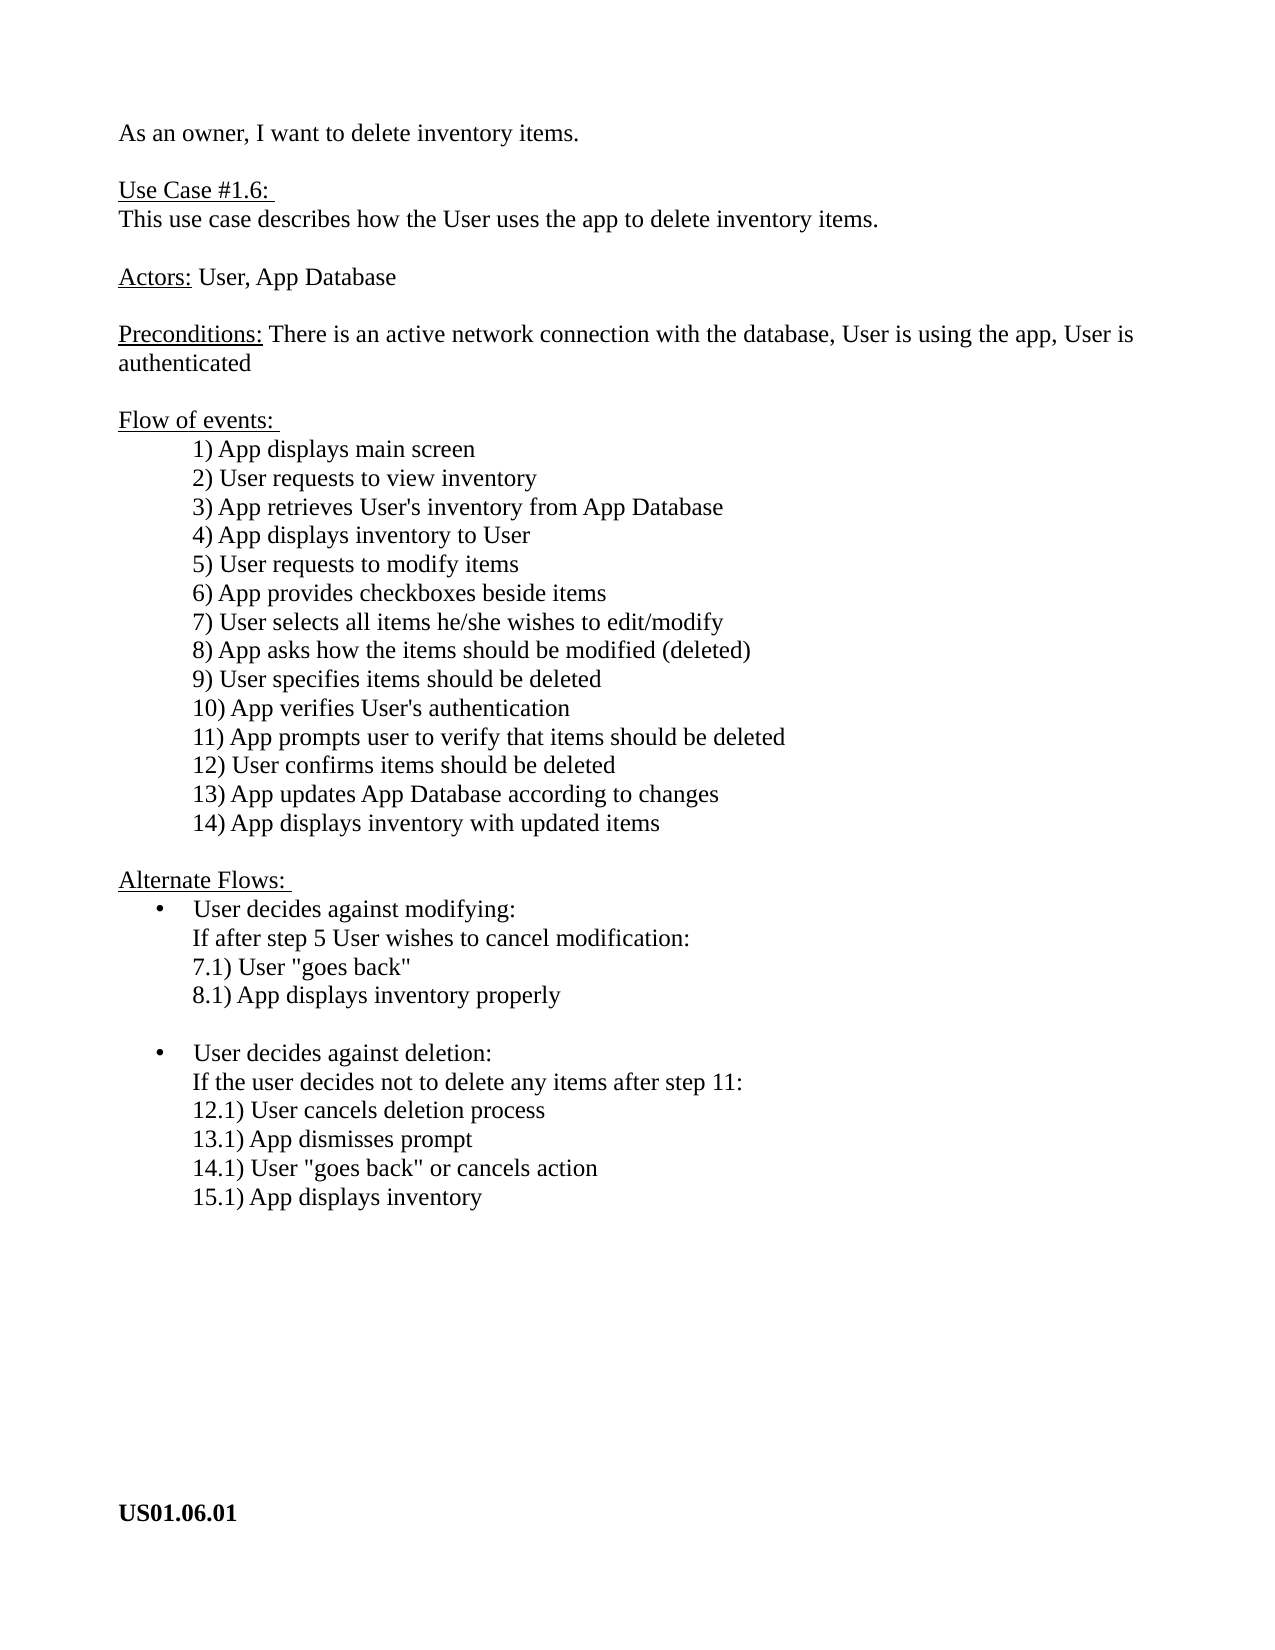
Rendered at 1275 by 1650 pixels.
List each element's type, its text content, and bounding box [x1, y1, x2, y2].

text 7) User selects all items he/she wishes to edit/modify [118, 607, 1157, 636]
text Preconditions: There is an active network connection with the database, User is using the app, User is authenticated [118, 319, 1157, 377]
list User decides against modifying: [156, 894, 1157, 923]
text 9) User specifies items should be deleted [118, 664, 1157, 693]
text 14.1) User "goes back" or cancels action [118, 1153, 1157, 1182]
text 12) User confirms items should be deleted [118, 751, 1157, 779]
text 15.1) App displays inventory [118, 1182, 1157, 1211]
text 10) App verifies User's authentication [118, 693, 1157, 722]
text Use Case #1.6: [118, 176, 1157, 204]
text This use case describes how the User uses the app to delete inventory items. [118, 204, 1157, 233]
text 8) App asks how the items should be modified (deleted) [118, 636, 1157, 664]
text 7.1) User "goes back" [118, 952, 1157, 981]
text 4) App displays inventory to User [118, 521, 1157, 549]
text 11) App prompts user to verify that items should be deleted [118, 722, 1157, 751]
text If after step 5 User wishes to cancel modification: [118, 923, 1157, 952]
text Flow of events: [118, 406, 1157, 434]
text US01.06.01 [118, 1498, 1157, 1527]
text 13.1) App dismisses prompt [118, 1124, 1157, 1153]
text 6) App provides checkboxes beside items [118, 578, 1157, 607]
text 1) App displays main screen [118, 434, 1157, 463]
text 3) App retrieves User's inventory from App Database [118, 492, 1157, 521]
text As an owner, I want to delete inventory items. [118, 118, 1157, 147]
list User decides against deletion: [156, 1038, 1157, 1067]
text Actors: User, App Database [118, 262, 1157, 291]
text 14) App displays inventory with updated items [118, 808, 1157, 837]
text 2) User requests to view inventory [118, 463, 1157, 492]
text 8.1) App displays inventory properly [118, 981, 1157, 1009]
text If the user decides not to delete any items after step 11: [118, 1067, 1157, 1096]
text 5) User requests to modify items [118, 549, 1157, 578]
text Alternate Flows: [118, 866, 1157, 894]
text 12.1) User cancels deletion process [118, 1096, 1157, 1124]
text 13) App updates App Database according to changes [118, 779, 1157, 808]
